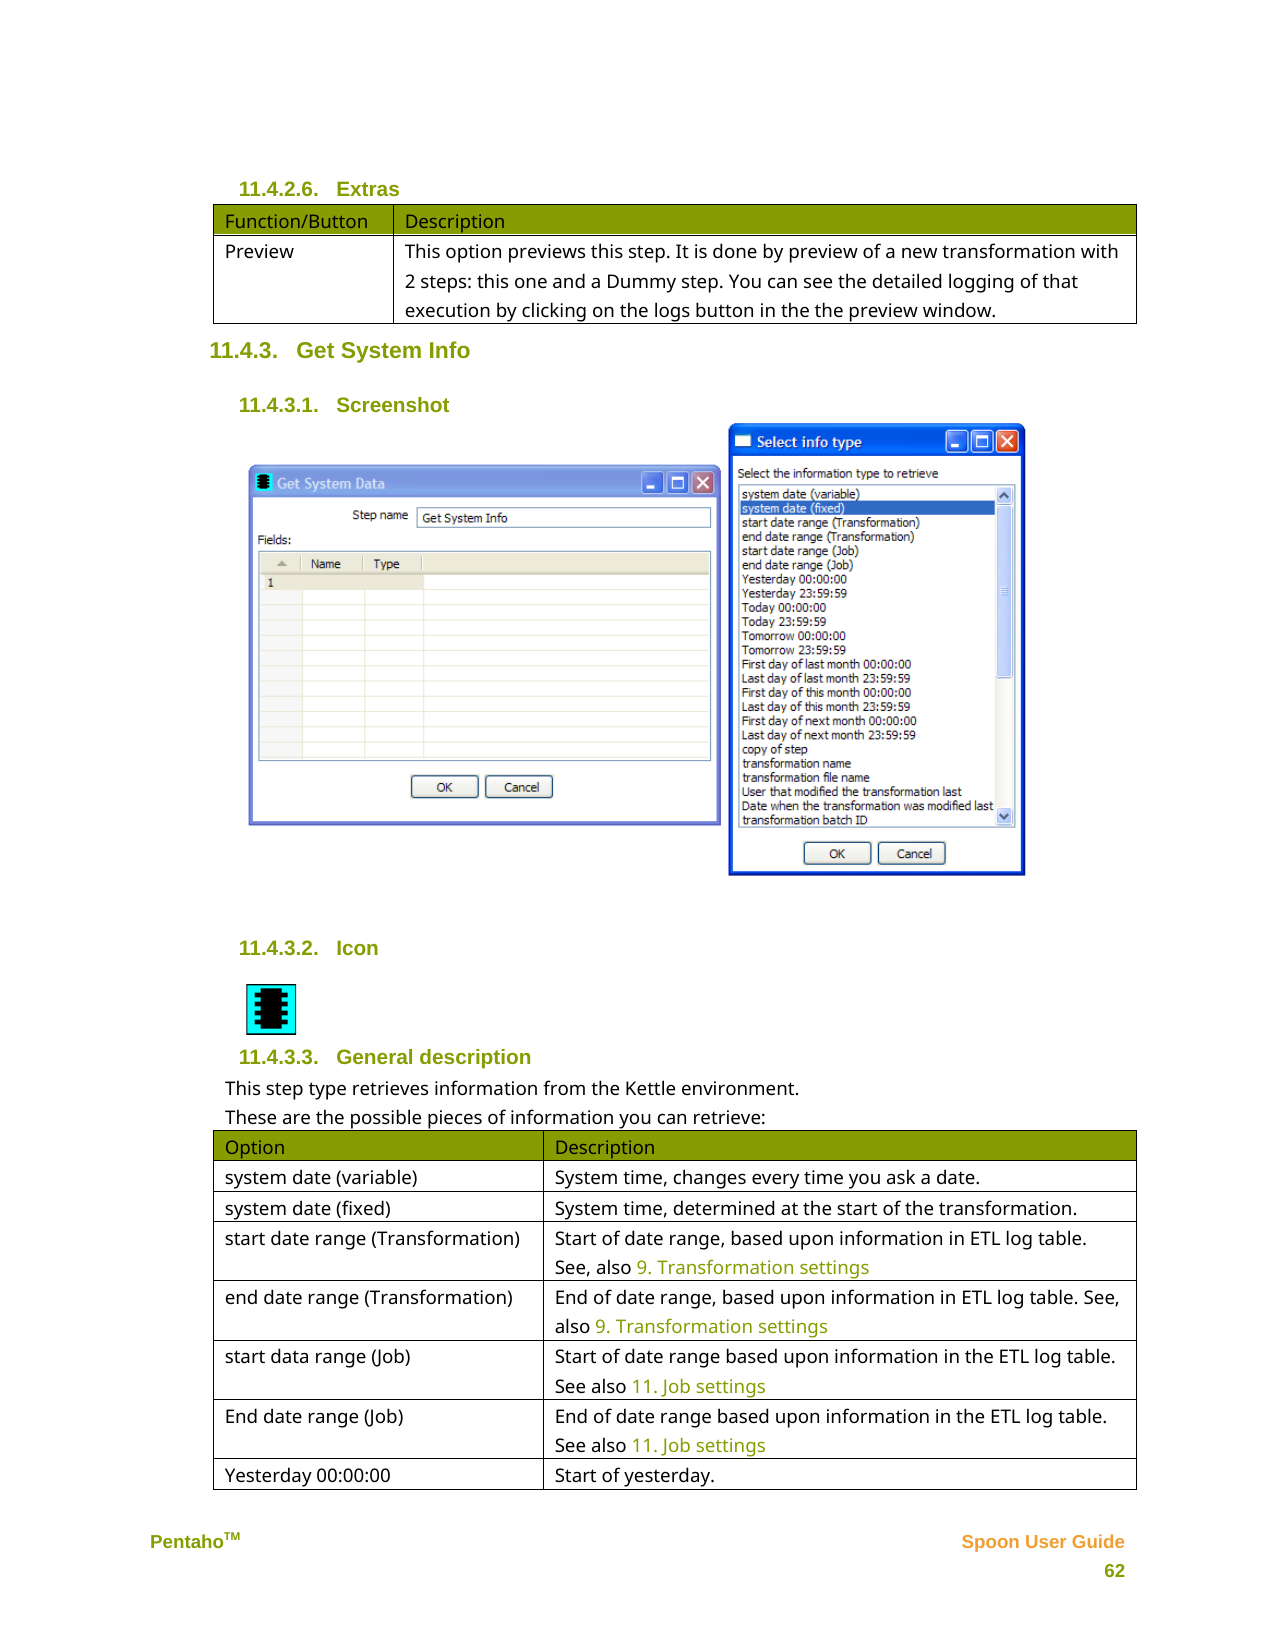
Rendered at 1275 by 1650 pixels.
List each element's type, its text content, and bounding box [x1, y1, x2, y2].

text These are the possible pieces of information you can retrieve: [225, 1101, 1125, 1130]
table_cell Start of yesterday. [544, 1459, 1136, 1488]
table_cell System time, determined at the start of the transformation. [544, 1192, 1136, 1221]
subtitle General description [239, 1042, 1125, 1071]
table_cell end date range (Transformation) [214, 1281, 543, 1339]
table_cell start date range (Transformation) [214, 1222, 543, 1280]
subtitle Screenshot [239, 385, 1125, 419]
table_header Function/Button [214, 205, 393, 234]
table_cell start data range (Job) [214, 1341, 543, 1399]
table_header Description [544, 1131, 1136, 1160]
table_cell Yesterday 00:00:00 [214, 1459, 543, 1488]
table_cell End date range (Job) [214, 1400, 543, 1458]
table_cell End of date range, based upon information in ETL log table. See, also 9. Transformation settings [544, 1281, 1136, 1339]
table_cell Start of date range based upon information in the ETL log table. See also 11. Job settings [544, 1341, 1136, 1399]
text This step type retrieves information from the Kettle environment. [225, 1072, 1125, 1101]
table_cell System time, changes every time you ask a date. [544, 1161, 1136, 1191]
subtitle Icon [239, 928, 1125, 963]
table_cell system date (variable) [214, 1161, 543, 1191]
table_cell End of date range based upon information in the ETL log table. See also 11. Job settings [544, 1400, 1136, 1458]
table_cell This option previews this step. It is done by preview of a new transformation with 2 steps: this one and a Dummy step. You can see the detailed logging of that execution by clicking on the logs button in the the preview window. [394, 236, 1136, 323]
table_header Description [394, 205, 1136, 234]
subtitle Get System Info [209, 331, 1125, 366]
picture [246, 984, 297, 1035]
picture [241, 420, 1034, 880]
table_header Option [214, 1131, 543, 1160]
subtitle Extras [239, 169, 1125, 204]
table_cell system date (fixed) [214, 1192, 543, 1221]
table_cell Start of date range, based upon information in ETL log table. See, also 9. Transformation settings [544, 1222, 1136, 1280]
table_cell Preview [214, 236, 393, 323]
